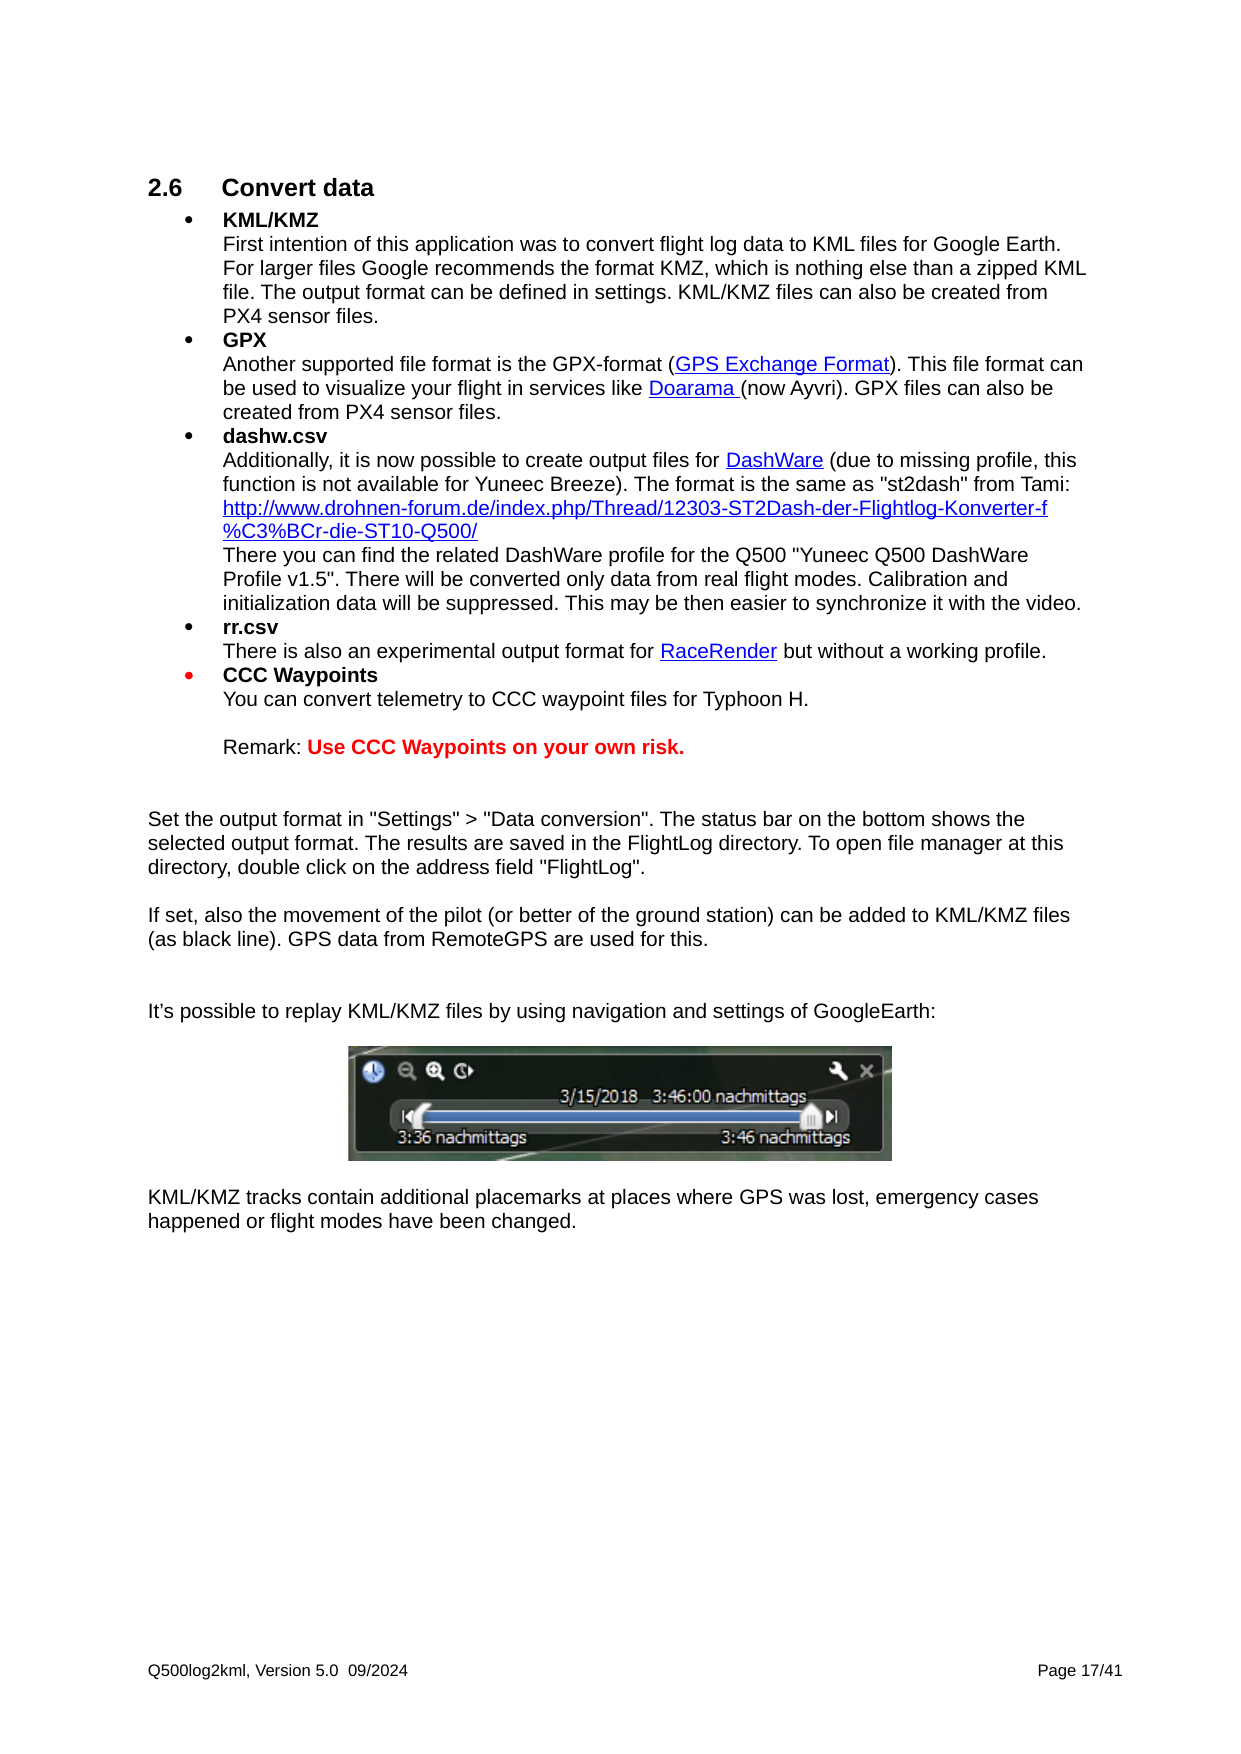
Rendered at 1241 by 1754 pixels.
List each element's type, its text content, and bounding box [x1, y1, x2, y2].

text It’s possible to replay KML/KMZ files by using navigation and settings of GoogleEarth: [148, 999, 1093, 1023]
picture [348, 1046, 892, 1161]
list dashw.csv Additionally, it is now possible to create output files for DashWare (due to missing profile, this function is not available for Yuneec Breeze). The format is the same as "st2dash" from Tami: http://www.drohnen-forum.de/index.php/Thread/12303-ST2Dash-der-Flightlog-Konverter-f%C3%BCr-die-ST10-Q500/ There you can find the related DashWare profile for the Q500 "Yuneec Q500 DashWare Profile v1.5". There will be converted only data from real flight modes. Calibration and initialization data will be suppressed. This may be then easier to synchronize it with the video. [185, 423, 1093, 615]
text Set the output format in "Settings" > "Data conversion". The status bar on the bottom shows the selected output format. The results are saved in the FlightLog directory. To open file manager at this directory, double click on the address field "FlightLog". [148, 807, 1093, 879]
list rr.csv There is also an experimental output format for RaceRender but without a working profile. [185, 615, 1093, 663]
list CCC Waypoints You can convert telemetry to CCC waypoint files for Typhoon H. Remark: Use CCC Waypoints on your own risk. [185, 663, 1093, 759]
list KML/KMZ First intention of this application was to convert flight log data to KML files for Google Earth. For larger files Google recommends the format KMZ, which is nothing else than a zipped KML file. The output format can be defined in settings. KML/KMZ files can also be created from PX4 sensor files. [185, 208, 1093, 327]
list GPX Another supported file format is the GPX-format (GPS Exchange Format). This file format can be used to visualize your flight in services like Doarama (now Ayvri). GPX files can also be created from PX4 sensor files. [185, 327, 1093, 423]
text KML/KMZ tracks contain additional placemarks at places where GPS was lost, emergency cases happened or flight modes have been changed. [148, 1185, 1093, 1233]
subtitle Convert data [148, 173, 1093, 201]
text If set, also the movement of the pilot (or better of the ground station) can be added to KML/KMZ files (as black line). GPS data from RemoteGPS are used for this. [148, 903, 1093, 951]
